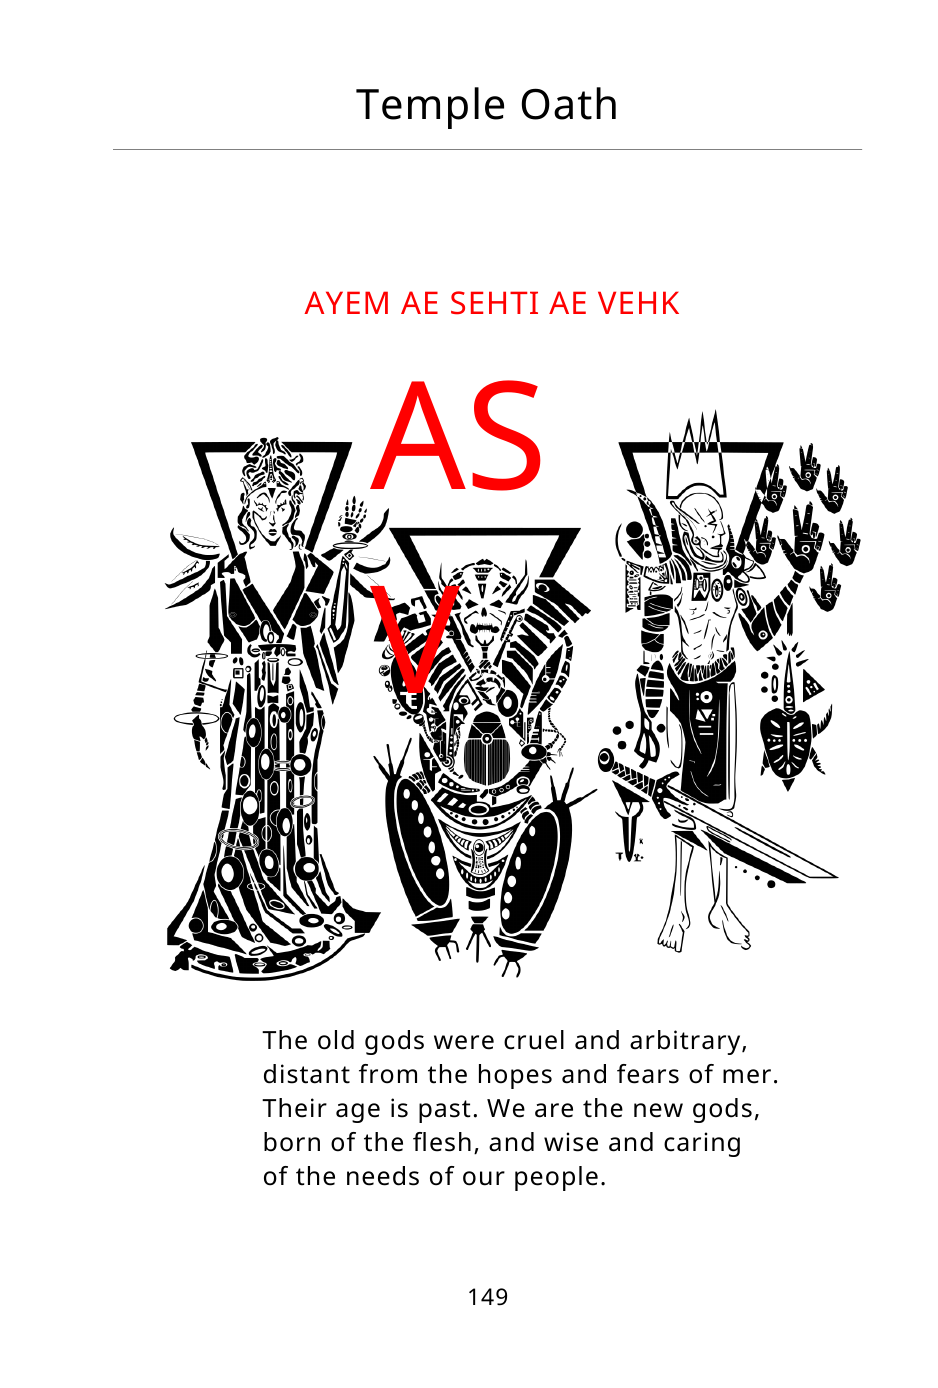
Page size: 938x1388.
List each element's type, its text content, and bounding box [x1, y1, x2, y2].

picture [401, 403, 435, 444]
text Their age is past. We are the new gods, [262, 1091, 862, 1125]
text AYEM AE SEHTI AE VEHK [178, 281, 806, 323]
text distant from the hopes and fears of mer. [262, 1057, 862, 1091]
text The old gods were cruel and arbitrary, [262, 1023, 862, 1057]
text of the needs of our people. [262, 1159, 862, 1193]
text Temple Oath [112, 75, 862, 132]
text born of the flesh, and wise and caring [262, 1125, 862, 1159]
picture [112, 403, 862, 989]
